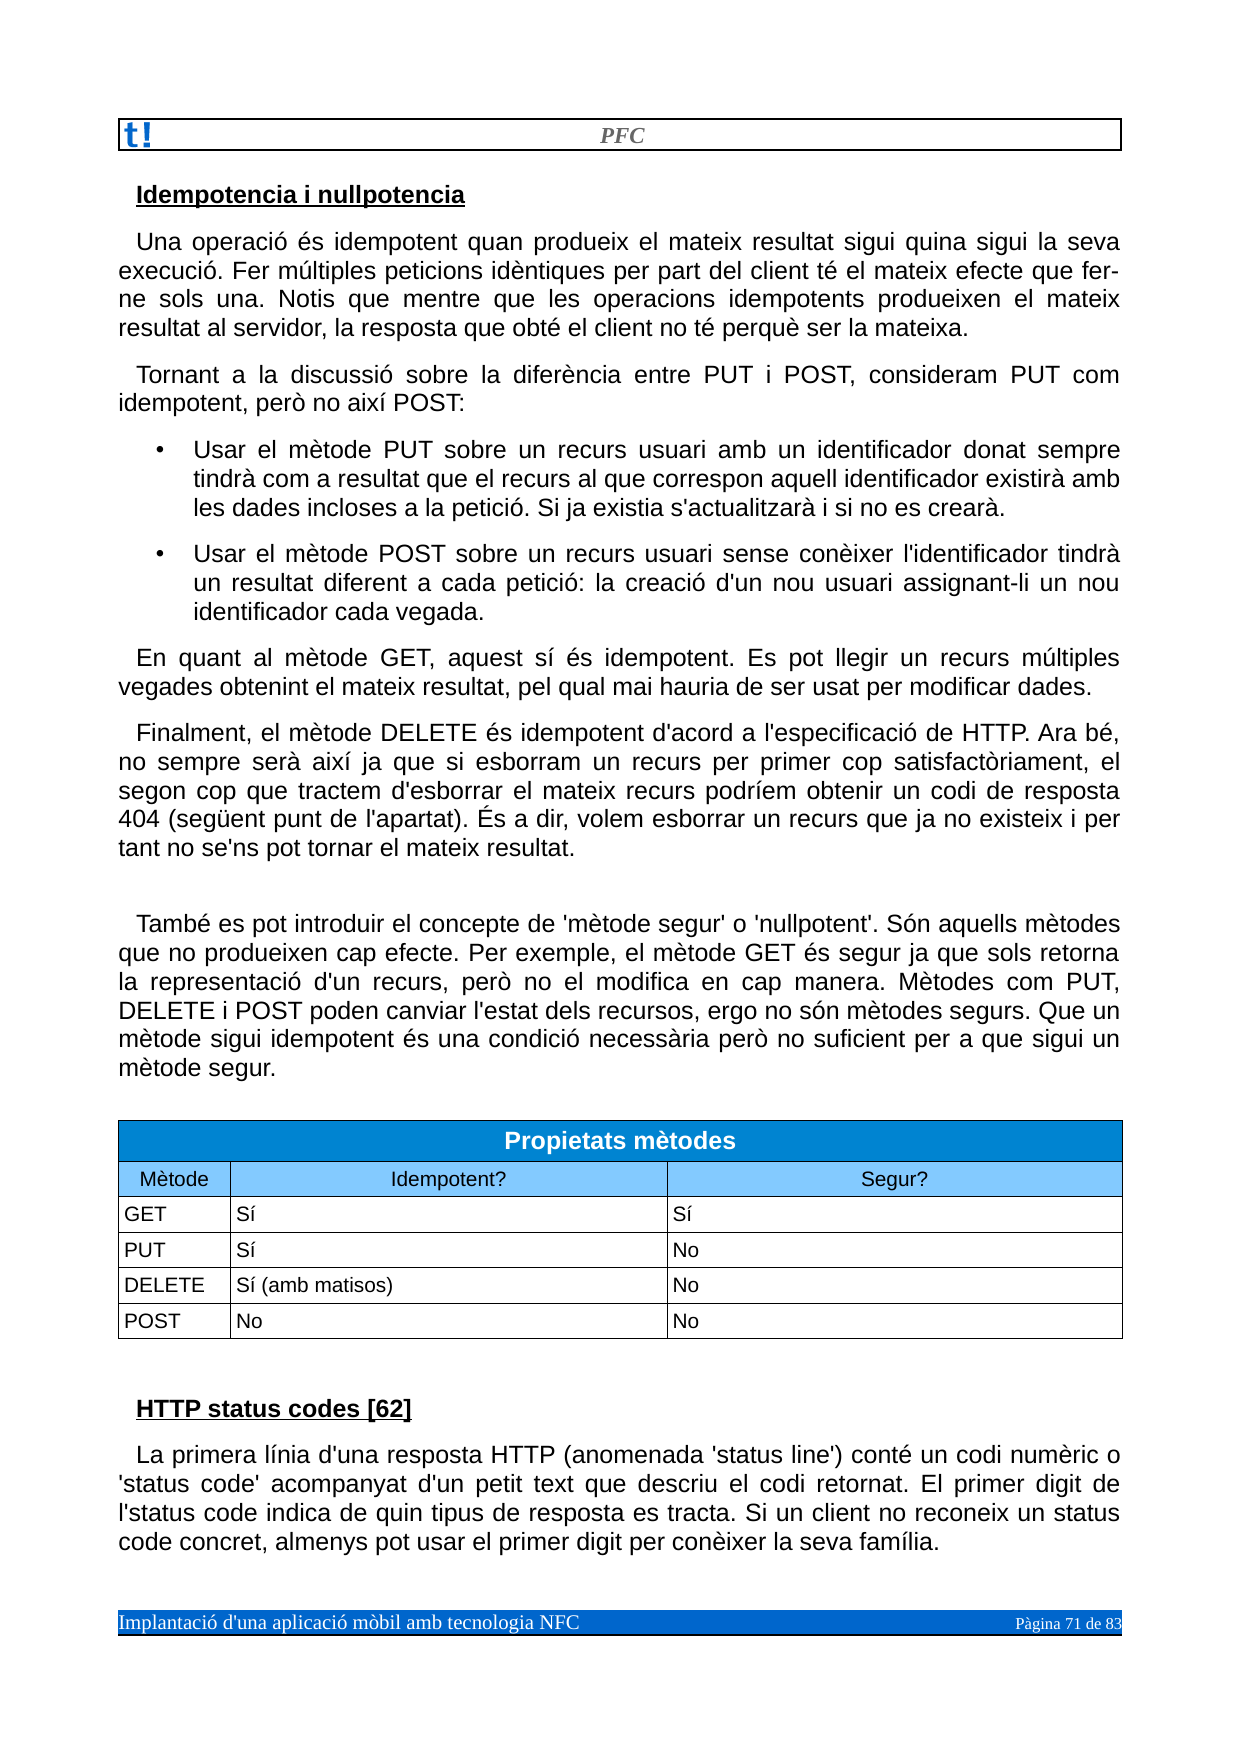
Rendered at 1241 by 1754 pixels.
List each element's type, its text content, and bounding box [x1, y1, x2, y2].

text La primera línia d'una resposta HTTP (anomenada 'status line') conté un codi numèric o 'status code' acompanyat d'un petit text que descriu el codi retornat. El primer digit de l'status code indica de quin tipus de resposta es tracta. Si un client no reconeix un status code concret, almenys pot usar el primer digit per conèixer la seva família. [118, 1440, 1122, 1555]
table_cell No [668, 1304, 1122, 1338]
list Usar el mètode PUT sobre un recurs usuari amb un identificador donat sempre tindrà com a resultat que el recurs al que correspon aquell identificador existirà amb les dades incloses a la petició. Si ja existia s'actualitzarà i si no es crearà. [156, 435, 1122, 521]
text També es pot introduir el concepte de 'mètode segur' o 'nullpotent'. Són aquells mètodes que no produeixen cap efecte. Per exemple, el mètode GET és segur ja que sols retorna la representació d'un recurs, però no el modifica en cap manera. Mètodes com PUT, DELETE i POST poden canviar l'estat dels recursos, ergo no són mètodes segurs. Que un mètode sigui idempotent és una condició necessària però no suficient per a que sigui un mètode segur. [118, 909, 1122, 1082]
table_header Propietats mètodes [119, 1121, 1122, 1161]
table_cell DELETE [119, 1268, 230, 1303]
table_cell Sí (amb matisos) [231, 1268, 667, 1303]
table_cell Sí [668, 1197, 1122, 1232]
text HTTP status codes [62] [118, 1394, 1122, 1422]
list Usar el mètode POST sobre un recurs usuari sense conèixer l'identificador tindrà un resultat diferent a cada petició: la creació d'un nou usuari assignant-li un nou identificador cada vegada. [156, 539, 1122, 625]
table_cell PUT [119, 1233, 230, 1267]
table_cell No [231, 1304, 667, 1338]
table_cell Sí [231, 1233, 667, 1267]
table_cell POST [119, 1304, 230, 1338]
picture [123, 121, 151, 148]
text Idempotencia i nullpotencia [118, 181, 1122, 209]
table_cell Mètode [119, 1162, 230, 1196]
text Finalment, el mètode DELETE és idempotent d'acord a l'especificació de HTTP. Ara bé, no sempre serà així ja que si esborram un recurs per primer cop satisfactòriament, el segon cop que tractem d'esborrar el mateix recurs podríem obtenir un codi de resposta 404 (següent punt de l'apartat). És a dir, volem esborrar un recurs que ja no existeix i per tant no se'ns pot tornar el mateix resultat. [118, 718, 1122, 862]
text En quant al mètode GET, aquest sí és idempotent. Es pot llegir un recurs múltiples vegades obtenint el mateix resultat, pel qual mai hauria de ser usat per modificar dades. [118, 643, 1122, 701]
table_cell GET [119, 1197, 230, 1232]
table_cell Sí [231, 1197, 667, 1232]
table_cell Idempotent? [231, 1162, 667, 1196]
text Una operació és idempotent quan produeix el mateix resultat sigui quina sigui la seva execució. Fer múltiples peticions idèntiques per part del client té el mateix efecte que fer-ne sols una. Notis que mentre que les operacions idempotents produeixen el mateix resultat al servidor, la resposta que obté el client no té perquè ser la mateixa. [118, 227, 1122, 342]
table_cell No [668, 1268, 1122, 1303]
table_cell Segur? [668, 1162, 1122, 1196]
text Tornant a la discussió sobre la diferència entre PUT i POST, consideram PUT com idempotent, però no així POST: [118, 360, 1122, 417]
table_cell No [668, 1233, 1122, 1267]
